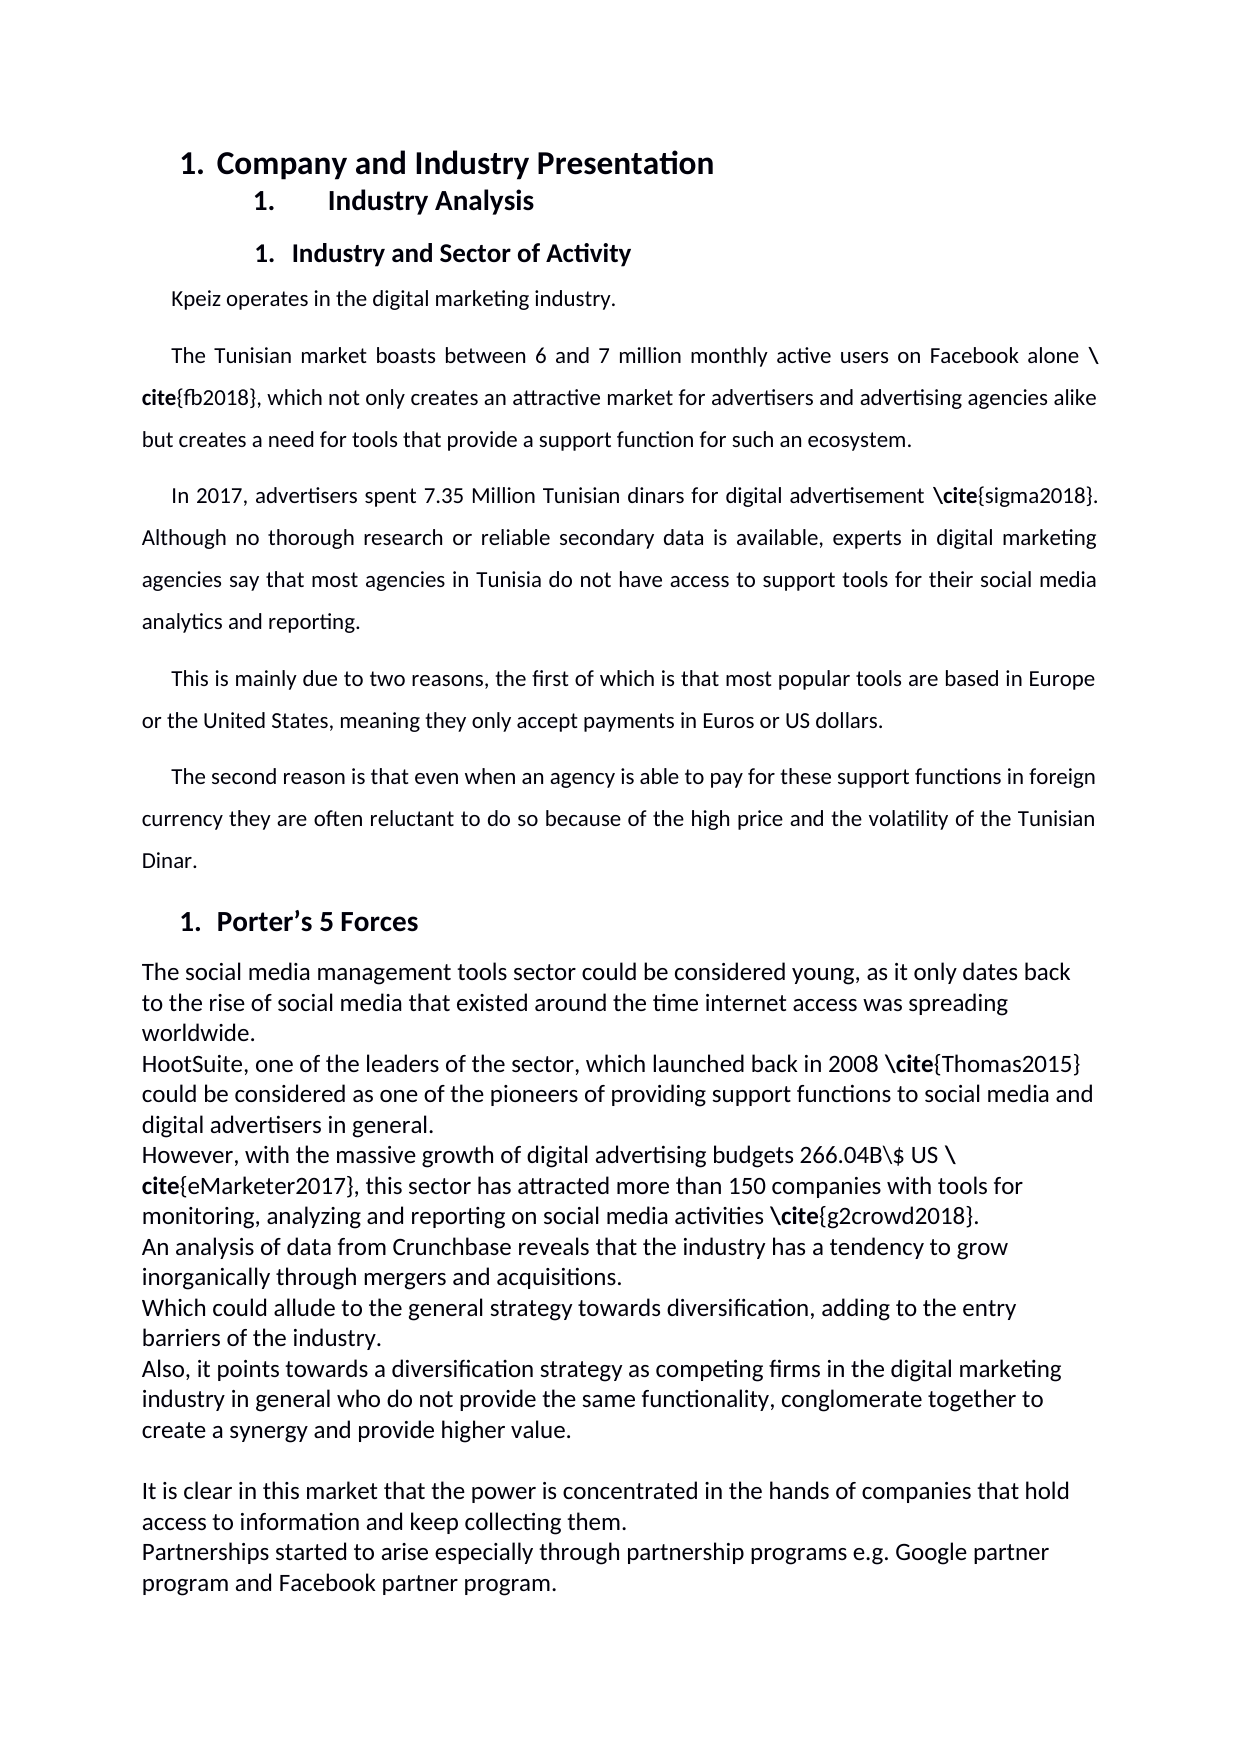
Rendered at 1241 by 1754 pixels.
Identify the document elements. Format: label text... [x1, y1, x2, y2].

text In 2017, advertisers spent 7.35 Million Tunisian dinars for digital advertisement \cite{sigma2018}. Although no thorough research or reliable secondary data is available, experts in digital marketing agencies say that most agencies in Tunisia do not have access to support tools for their social media analytics and reporting. [142, 481, 1098, 635]
text This is mainly due to two reasons, the first of which is that most popular tools are based in Europe or the United States, meaning they only accept payments in Euros or US dollars. [142, 664, 1098, 734]
list Industry and Sector of Activity [254, 236, 1098, 269]
list Industry Analysis [253, 182, 1098, 218]
text Kpeiz operates in the digital marketing industry. [142, 284, 1098, 312]
list Company and Industry Presentation [179, 142, 1098, 182]
text It is clear in this market that the power is concentrated in the hands of companies that hold access to information and keep collecting them. [142, 1475, 1098, 1536]
text The social media management tools sector could be considered young, as it only dates back to the rise of social media that existed around the time internet access was spreading worldwide. [142, 956, 1098, 1048]
text The second reason is that even when an agency is able to pay for these support functions in foreign currency they are often reluctant to do so because of the high price and the volatility of the Tunisian Dinar. [142, 762, 1098, 874]
text HootSuite, one of the leaders of the sector, which launched back in 2008 \cite{Thomas2015} could be considered as one of the pioneers of providing support functions to social media and digital advertisers in general. [142, 1048, 1098, 1139]
text Which could allude to the general strategy towards diversification, adding to the entry barriers of the industry. [142, 1292, 1098, 1353]
text Also, it points towards a diversification strategy as competing firms in the digital marketing industry in general who do not provide the same functionality, conglomerate together to create a synergy and provide higher value. [142, 1353, 1098, 1445]
text An analysis of data from Crunchbase reveals that the industry has a tendency to grow inorganically through mergers and acquisitions. [142, 1231, 1098, 1292]
list Porter’s 5 Forces [179, 903, 1098, 938]
text Partnerships started to arise especially through partnership programs e.g. Google partner program and Facebook partner program. [142, 1536, 1098, 1597]
text However, with the massive growth of digital advertising budgets 266.04B\$ US \cite{eMarketer2017}, this sector has attracted more than 150 companies with tools for monitoring, analyzing and reporting on social media activities \cite{g2crowd2018}. [142, 1139, 1098, 1231]
text The Tunisian market boasts between 6 and 7 million monthly active users on Facebook alone \cite{fb2018}, which not only creates an attractive market for advertisers and advertising agencies alike but creates a need for tools that provide a support function for such an ecosystem. [142, 341, 1098, 453]
